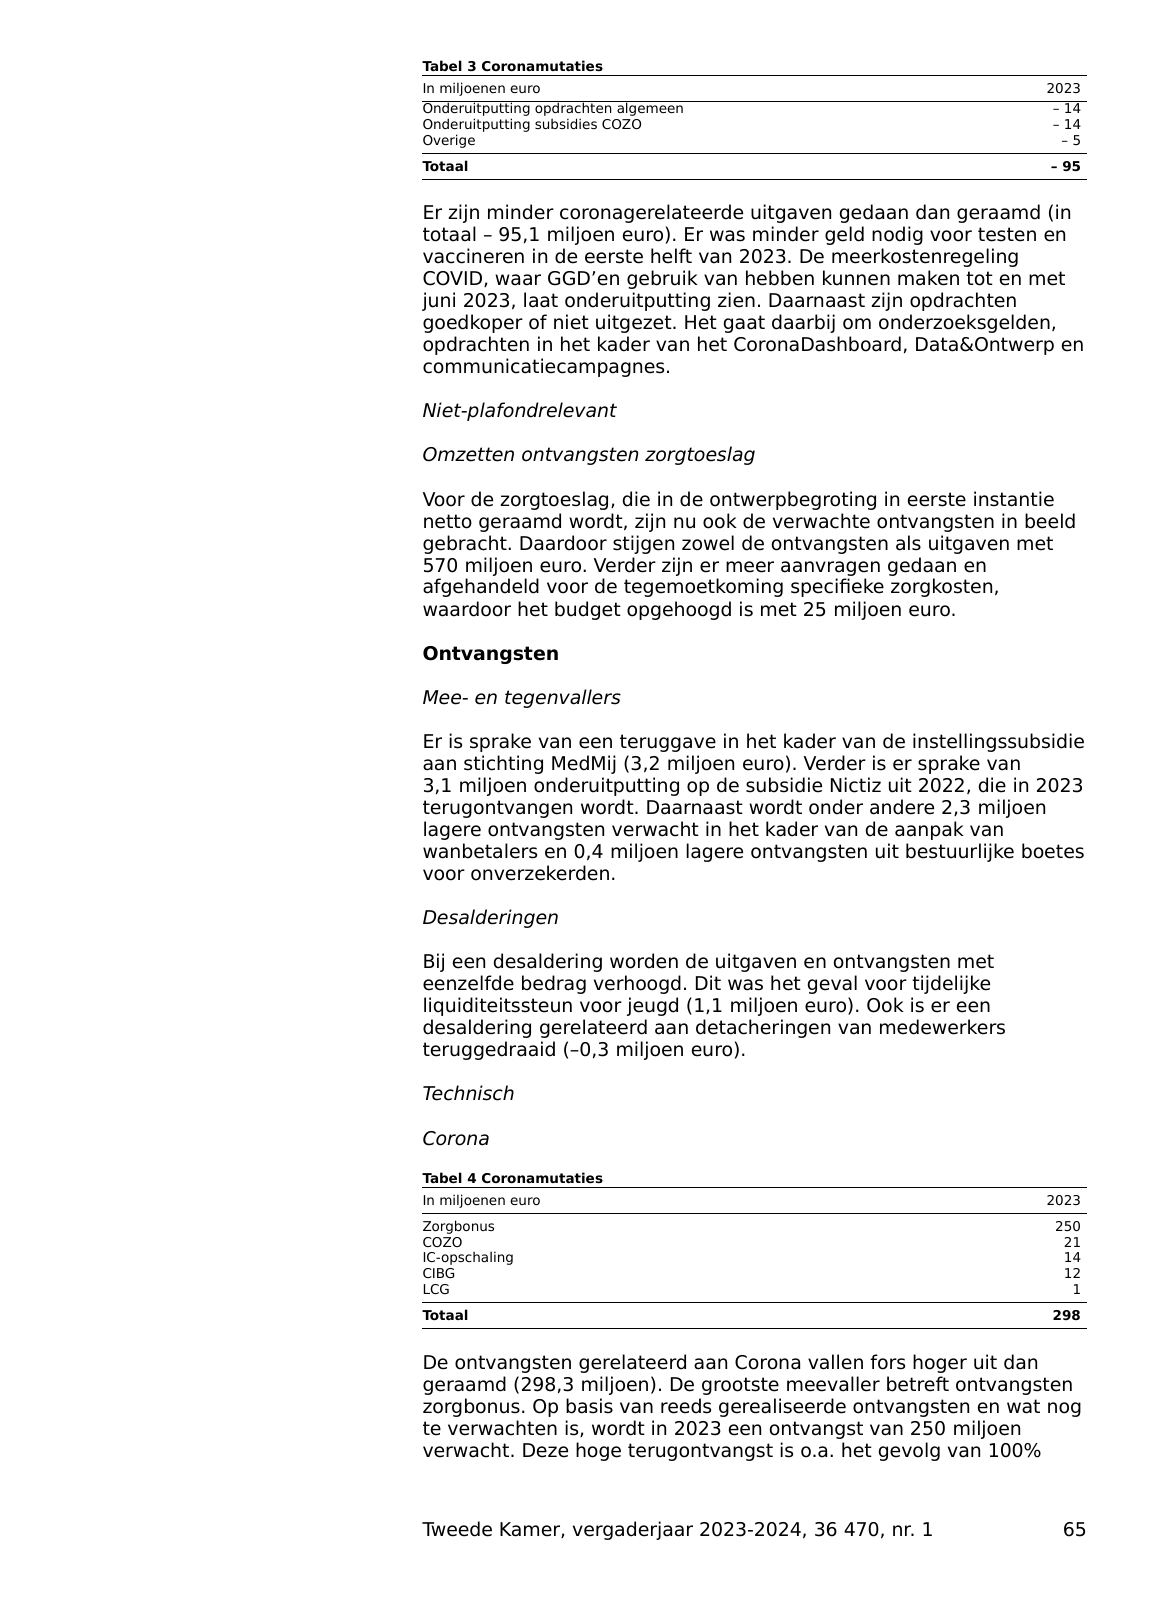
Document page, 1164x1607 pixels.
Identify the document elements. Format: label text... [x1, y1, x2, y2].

table_cell Totaal [422, 1303, 983, 1328]
table_header Tabel 3 Coronamutaties [422, 59, 1087, 75]
table_cell Onderuitputting subsidies COZO [422, 117, 983, 132]
subtitle Ontvangsten [422, 643, 1087, 664]
subtitle Technisch [422, 1083, 1087, 1105]
table_cell 1 [983, 1282, 1087, 1302]
table_cell Zorgbonus [422, 1214, 983, 1234]
table_cell – 95 [983, 154, 1087, 179]
table_cell COZO [422, 1235, 983, 1250]
table_cell 14 [983, 1250, 1087, 1266]
table_cell LCG [422, 1282, 983, 1302]
table_cell 2023 [983, 76, 1087, 101]
table_cell – 14 [983, 117, 1087, 132]
text Er zijn minder coronagerelateerde uitgaven gedaan dan geraamd (in totaal – 95,1 miljoen euro). Er was minder geld nodig voor testen en vaccineren in de eerste helft van 2023. De meerkostenregeling COVID, waar GGD’en gebruik van hebben kunnen maken tot en met juni 2023, laat onderuitputting zien. Daarnaast zijn opdrachten goedkoper of niet uitgezet. Het gaat daarbij om onderzoeksgelden, opdrachten in het kader van het CoronaDashboard, Data&Ontwerp en communicatiecampagnes. [422, 202, 1087, 378]
table_cell 250 [983, 1214, 1087, 1234]
table_cell 21 [983, 1235, 1087, 1250]
text Bij een desaldering worden de uitgaven en ontvangsten met eenzelfde bedrag verhoogd. Dit was het geval voor tijdelijke liquiditeitssteun voor jeugd (1,1 miljoen euro). Ook is er een desaldering gerelateerd aan detacheringen van medewerkers teruggedraaid (–0,3 miljoen euro). [422, 951, 1087, 1061]
table_cell Overige [422, 133, 983, 153]
table_cell – 14 [983, 102, 1087, 117]
subtitle Omzetten ontvangsten zorgtoeslag [422, 444, 1087, 466]
table_cell In miljoenen euro [422, 76, 983, 101]
table_cell Onderuitputting opdrachten algemeen [422, 102, 983, 117]
subtitle Corona [422, 1127, 1087, 1149]
table_cell Totaal [422, 154, 983, 179]
text Er is sprake van een teruggave in het kader van de instellingssubsidie aan stichting MedMij (3,2 miljoen euro). Verder is er sprake van 3,1 miljoen onderuitputting op de subsidie Nictiz uit 2022, die in 2023 terugontvangen wordt. Daarnaast wordt onder andere 2,3 miljoen lagere ontvangsten verwacht in het kader van de aanpak van wanbetalers en 0,4 miljoen lagere ontvangsten uit bestuurlijke boetes voor onverzekerden. [422, 731, 1087, 885]
table_cell 12 [983, 1266, 1087, 1282]
table_cell 2023 [983, 1188, 1087, 1213]
text De ontvangsten gerelateerd aan Corona vallen fors hoger uit dan geraamd (298,3 miljoen). De grootste meevaller betreft ontvangsten zorgbonus. Op basis van reeds gerealiseerde ontvangsten en wat nog te verwachten is, wordt in 2023 een ontvangst van 250 miljoen verwacht. Deze hoge terugontvangst is o.a. het gevolg van 100% [422, 1352, 1087, 1461]
text Voor de zorgtoeslag, die in de ontwerpbegroting in eerste instantie netto geraamd wordt, zijn nu ook de verwachte ontvangsten in beeld gebracht. Daardoor stijgen zowel de ontvangsten als uitgaven met 570 miljoen euro. Verder zijn er meer aanvragen gedaan en afgehandeld voor de tegemoetkoming specifieke zorgkosten, waardoor het budget opgehoogd is met 25 miljoen euro. [422, 488, 1087, 620]
table_cell In miljoenen euro [422, 1188, 983, 1213]
table_cell CIBG [422, 1266, 983, 1282]
table_cell 298 [983, 1303, 1087, 1328]
subtitle Mee- en tegenvallers [422, 687, 1087, 709]
subtitle Niet-plafondrelevant [422, 400, 1087, 422]
subtitle Desalderingen [422, 907, 1087, 929]
table_header Tabel 4 Coronamutaties [422, 1171, 1087, 1187]
table_cell IC-opschaling [422, 1250, 983, 1266]
table_cell – 5 [983, 133, 1087, 153]
